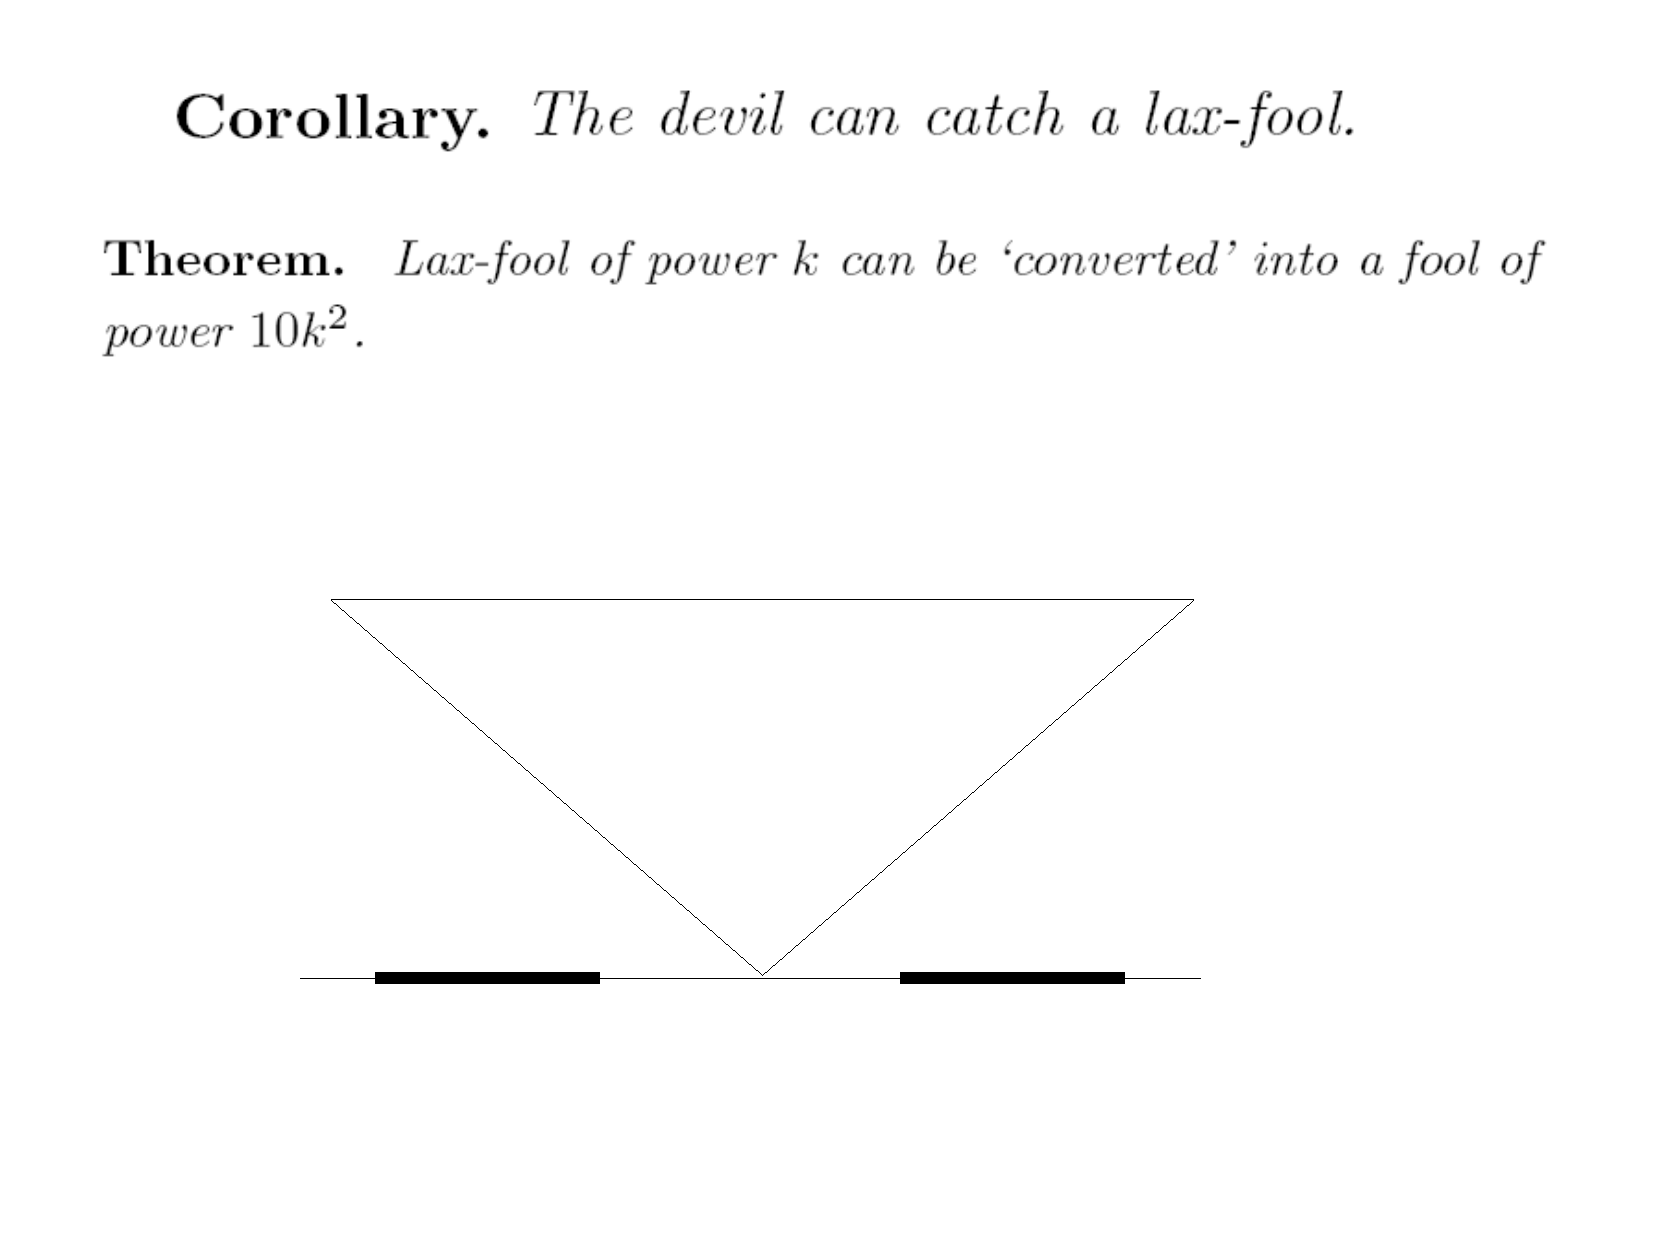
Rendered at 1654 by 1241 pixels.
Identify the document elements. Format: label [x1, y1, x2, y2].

picture [150, 74, 1374, 170]
picture [75, 224, 1565, 375]
